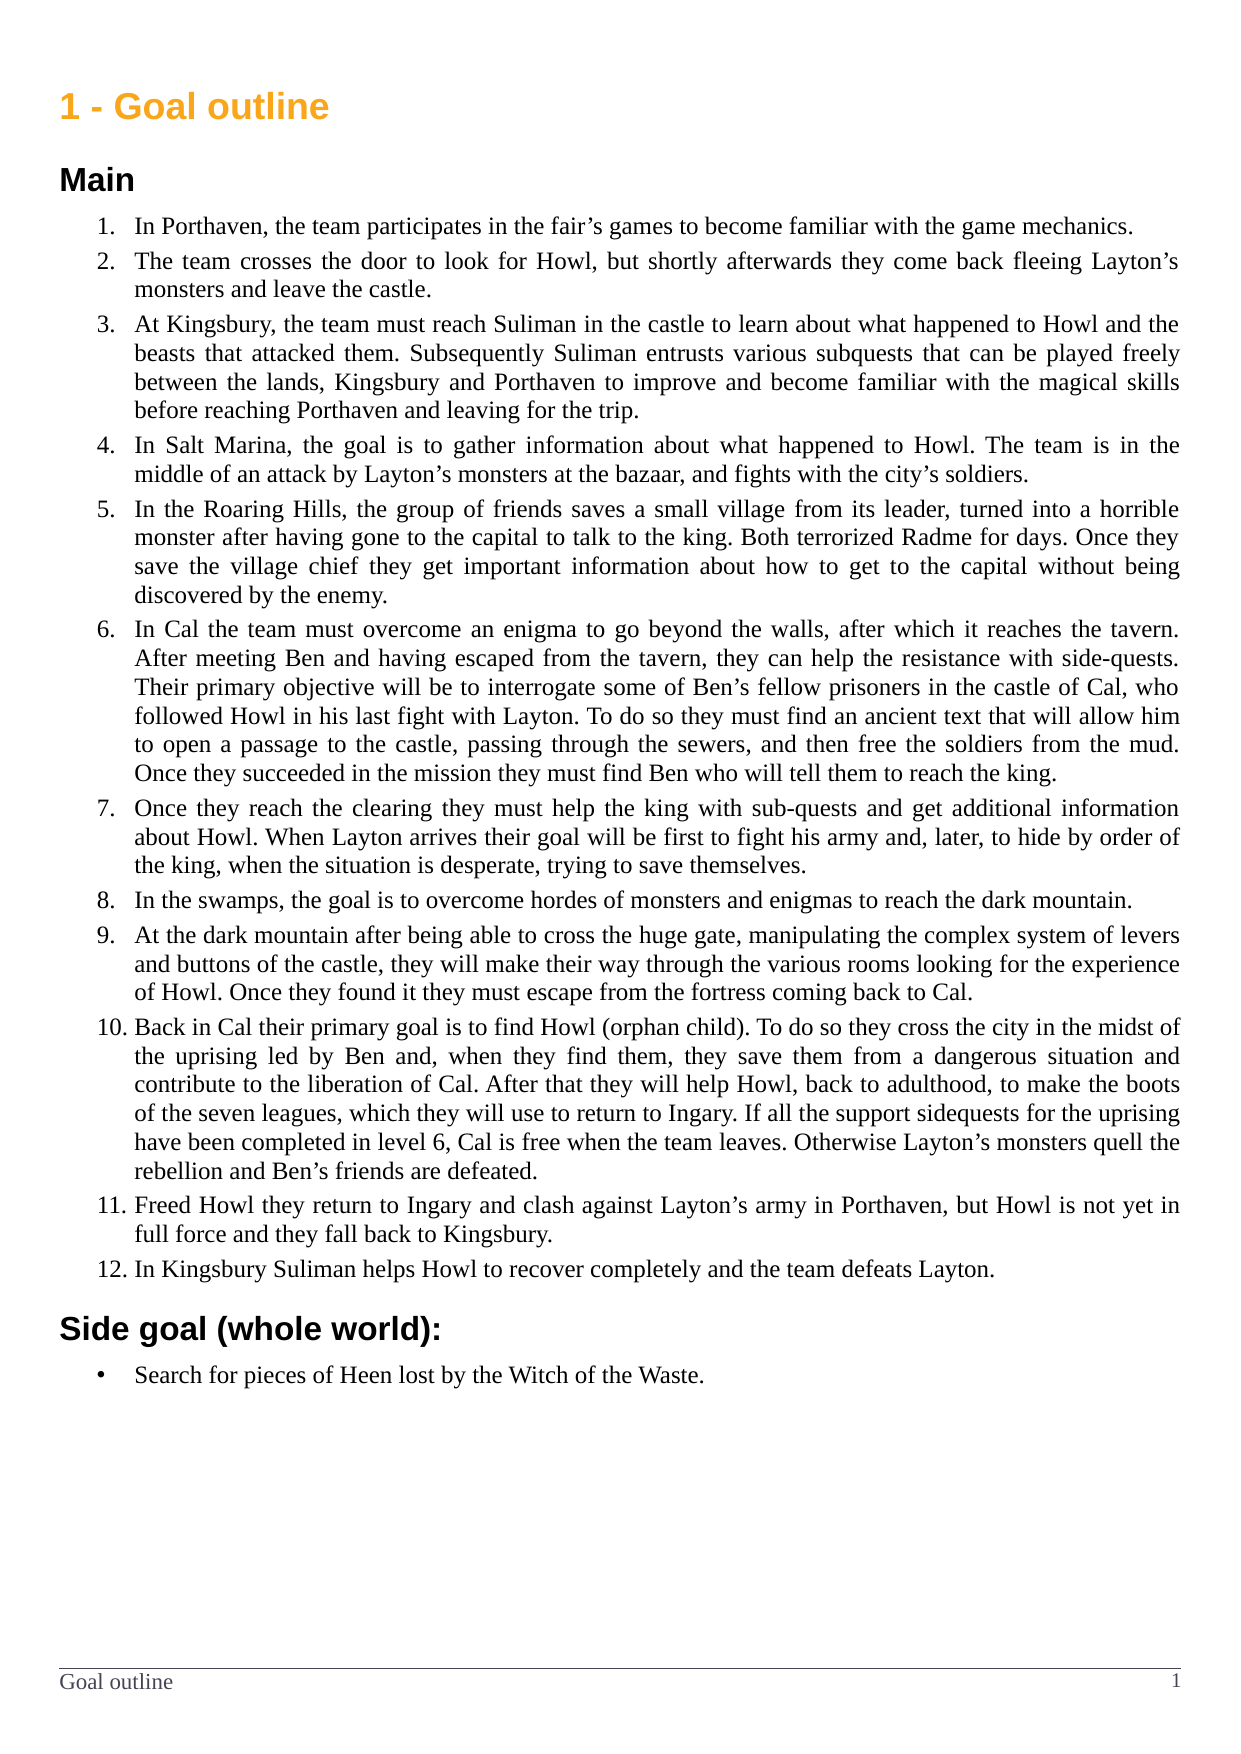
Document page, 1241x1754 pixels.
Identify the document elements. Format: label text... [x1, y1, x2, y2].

list Freed Howl they return to Ingary and clash against Layton’s army in Porthaven, but Howl is not yet in full force and they fall back to Kingsbury. [97, 1191, 1181, 1248]
list At the dark mountain after being able to cross the huge gate, manipulating the complex system of levers and buttons of the castle, they will make their way through the various rooms looking for the experience of Howl. Once they found it they must escape from the fortress coming back to Cal. [97, 920, 1181, 1006]
list Once they reach the clearing they must help the king with sub-quests and get additional information about Howl. When Layton arrives their goal will be first to fight his army and, later, to hide by order of the king, when the situation is desperate, trying to save themselves. [97, 793, 1181, 879]
list The team crosses the door to look for Howl, but shortly afterwards they come back fleeing Layton’s monsters and leave the castle. [97, 246, 1181, 303]
list In Kingsbury Suliman helps Howl to recover completely and the team defeats Layton. [97, 1254, 1181, 1283]
subtitle Main [59, 160, 1181, 199]
subtitle Side goal (whole world): [59, 1309, 1181, 1348]
list Search for pieces of Heen lost by the Witch of the Waste. [97, 1360, 1181, 1389]
list At Kingsbury, the team must reach Suliman in the castle to learn about what happened to Howl and the beasts that attacked them. Subsequently Suliman entrusts various subquests that can be played freely between the lands, Kingsbury and Porthaven to improve and become familiar with the magical skills before reaching Porthaven and leaving for the trip. [97, 309, 1181, 424]
subtitle Goal outline [59, 84, 1181, 127]
list In Cal the team must overcome an enigma to go beyond the walls, after which it reaches the tavern. After meeting Ben and having escaped from the tavern, they can help the resistance with side-quests. Their primary objective will be to interrogate some of Ben’s fellow prisoners in the castle of Cal, who followed Howl in his last fight with Layton. To do so they must find an ancient text that will allow him to open a passage to the castle, passing through the sewers, and then free the soldiers from the mud. Once they succeeded in the mission they must find Ben who will tell them to reach the king. [97, 614, 1181, 787]
list In the Roaring Hills, the group of friends saves a small village from its leader, turned into a horrible monster after having gone to the capital to talk to the king. Both terrorized Radme for days. Once they save the village chief they get important information about how to get to the capital without being discovered by the enemy. [97, 494, 1181, 609]
list Back in Cal their primary goal is to find Howl (orphan child). To do so they cross the city in the midst of the uprising led by Ben and, when they find them, they save them from a dangerous situation and contribute to the liberation of Cal. After that they will help Howl, back to adulthood, to make the boots of the seven leagues, which they will use to return to Ingary. If all the support sidequests for the uprising have been completed in level 6, Cal is free when the team leaves. Otherwise Layton’s monsters quell the rebellion and Ben’s friends are defeated. [97, 1012, 1181, 1184]
list In Porthaven, the team participates in the fair’s games to become familiar with the game mechanics. [97, 211, 1181, 240]
list In the swamps, the goal is to overcome hordes of monsters and enigmas to reach the dark mountain. [97, 885, 1181, 914]
list In Salt Marina, the goal is to gather information about what happened to Howl. The team is in the middle of an attack by Layton’s monsters at the bazaar, and fights with the city’s soldiers. [97, 430, 1181, 488]
